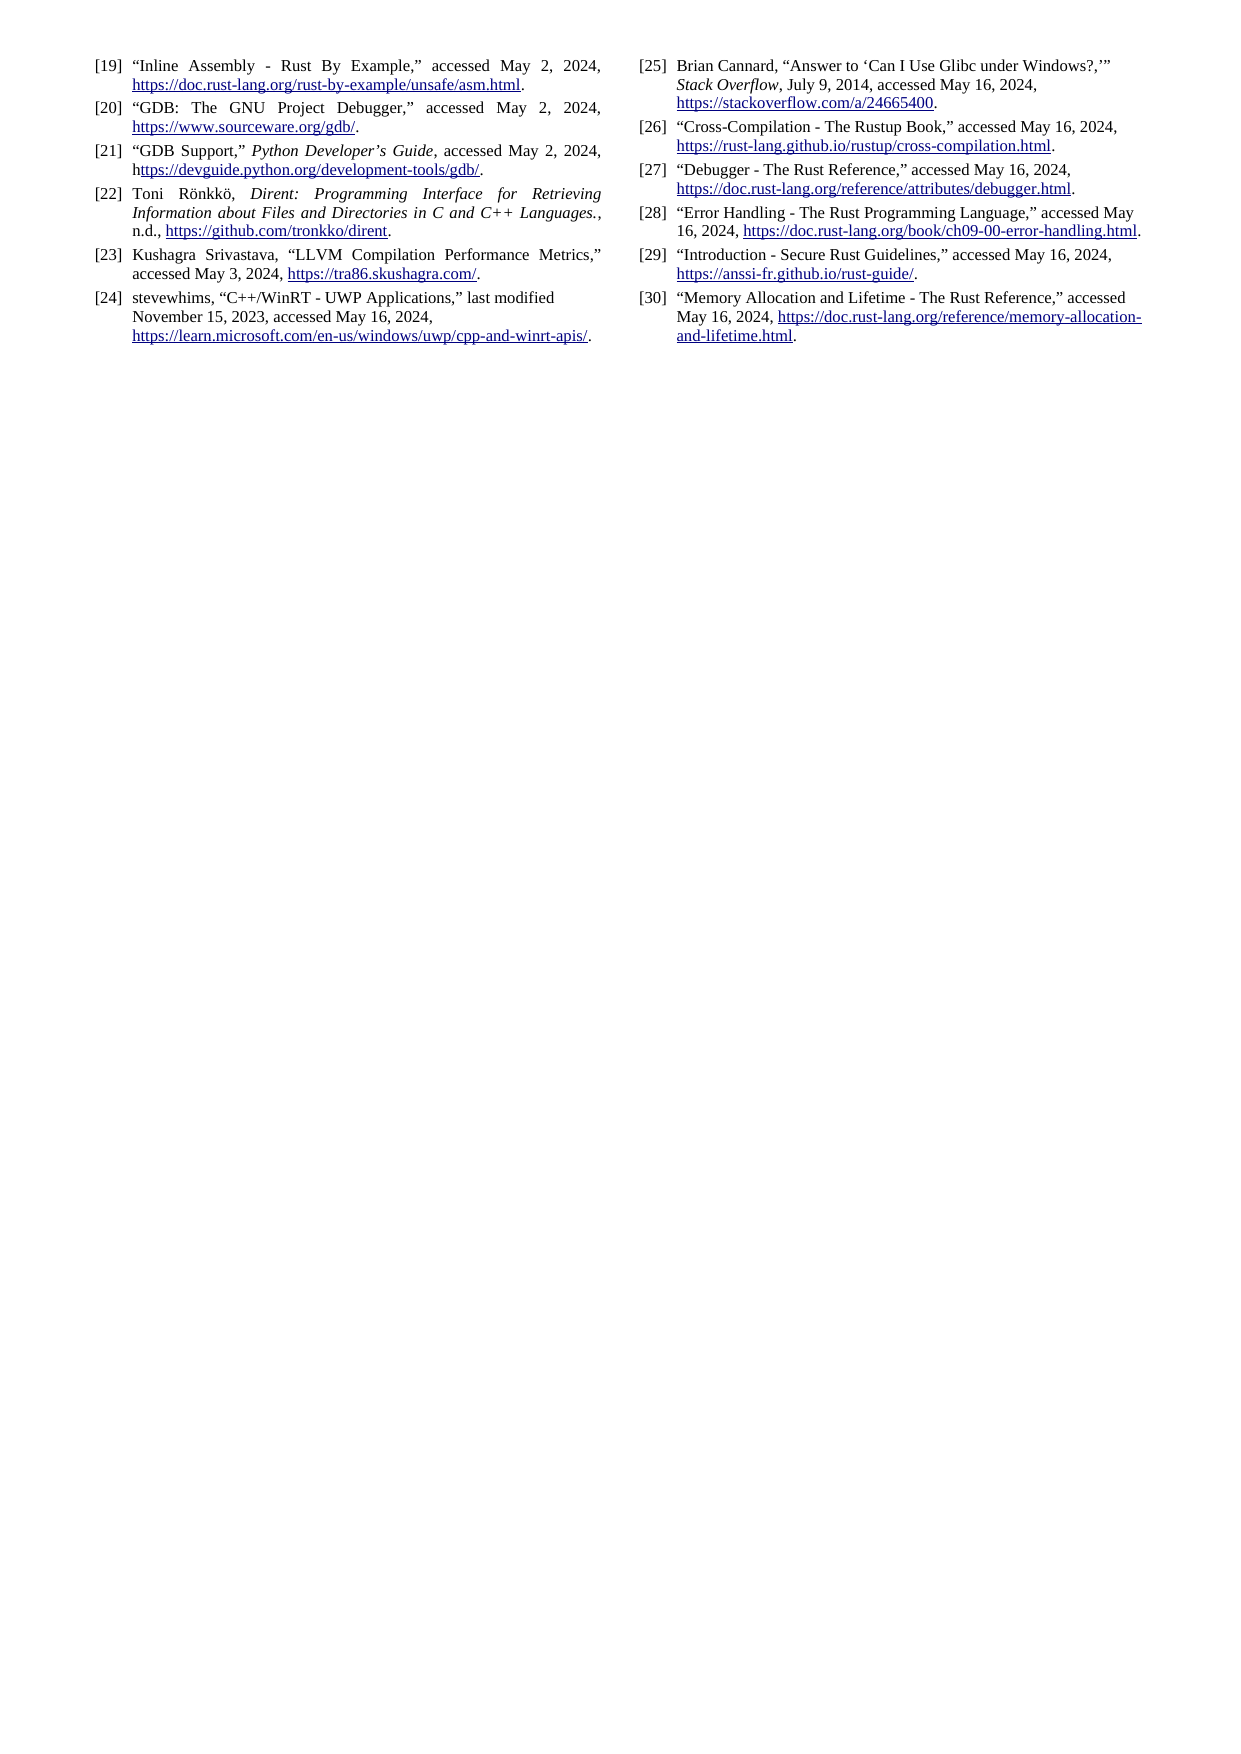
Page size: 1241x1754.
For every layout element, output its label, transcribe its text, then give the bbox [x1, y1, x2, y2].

list Brian Cannard, “Answer to ‘Can I Use Glibc under Windows?,’” Stack Overflow, July 9, 2014, accessed May 16, 2024, https://stackoverflow.com/a/24665400. [639, 56, 1146, 112]
list “Inline Assembly - Rust By Example,” accessed May 2, 2024, https://doc.rust-lang.org/rust-by-example/unsafe/asm.html. [94, 56, 601, 94]
list Kushagra Srivastava, “LLVM Compilation Performance Metrics,” accessed May 3, 2024, https://tra86.skushagra.com/. [94, 246, 601, 283]
list “Memory Allocation and Lifetime - The Rust Reference,” accessed May 16, 2024, https://doc.rust-lang.org/reference/memory-allocation-and-lifetime.html. [639, 288, 1146, 345]
list “GDB: The GNU Project Debugger,” accessed May 2, 2024, https://www.sourceware.org/gdb/. [94, 99, 601, 136]
list Toni Rönkkö, Dirent: Programming Interface for Retrieving Information about Files and Directories in C and C++ Languages., n.d., https://github.com/tronkko/dirent. [94, 184, 601, 241]
list “GDB Support,” Python Developer’s Guide, accessed May 2, 2024, https://devguide.python.org/development-tools/gdb/. [94, 142, 601, 179]
list “Debugger - The Rust Reference,” accessed May 16, 2024, https://doc.rust-lang.org/reference/attributes/debugger.html. [639, 160, 1146, 198]
list stevewhims, “C++/WinRT - UWP Applications,” last modified November 15, 2023, accessed May 16, 2024, https://learn.microsoft.com/en-us/windows/uwp/cpp-and-winrt-apis/. [94, 288, 601, 345]
list “Cross-Compilation - The Rustup Book,” accessed May 16, 2024, https://rust-lang.github.io/rustup/cross-compilation.html. [639, 118, 1146, 155]
list “Error Handling - The Rust Programming Language,” accessed May 16, 2024, https://doc.rust-lang.org/book/ch09-00-error-handling.html. [639, 203, 1146, 241]
list “Introduction - Secure Rust Guidelines,” accessed May 16, 2024, https://anssi-fr.github.io/rust-guide/. [639, 246, 1146, 283]
